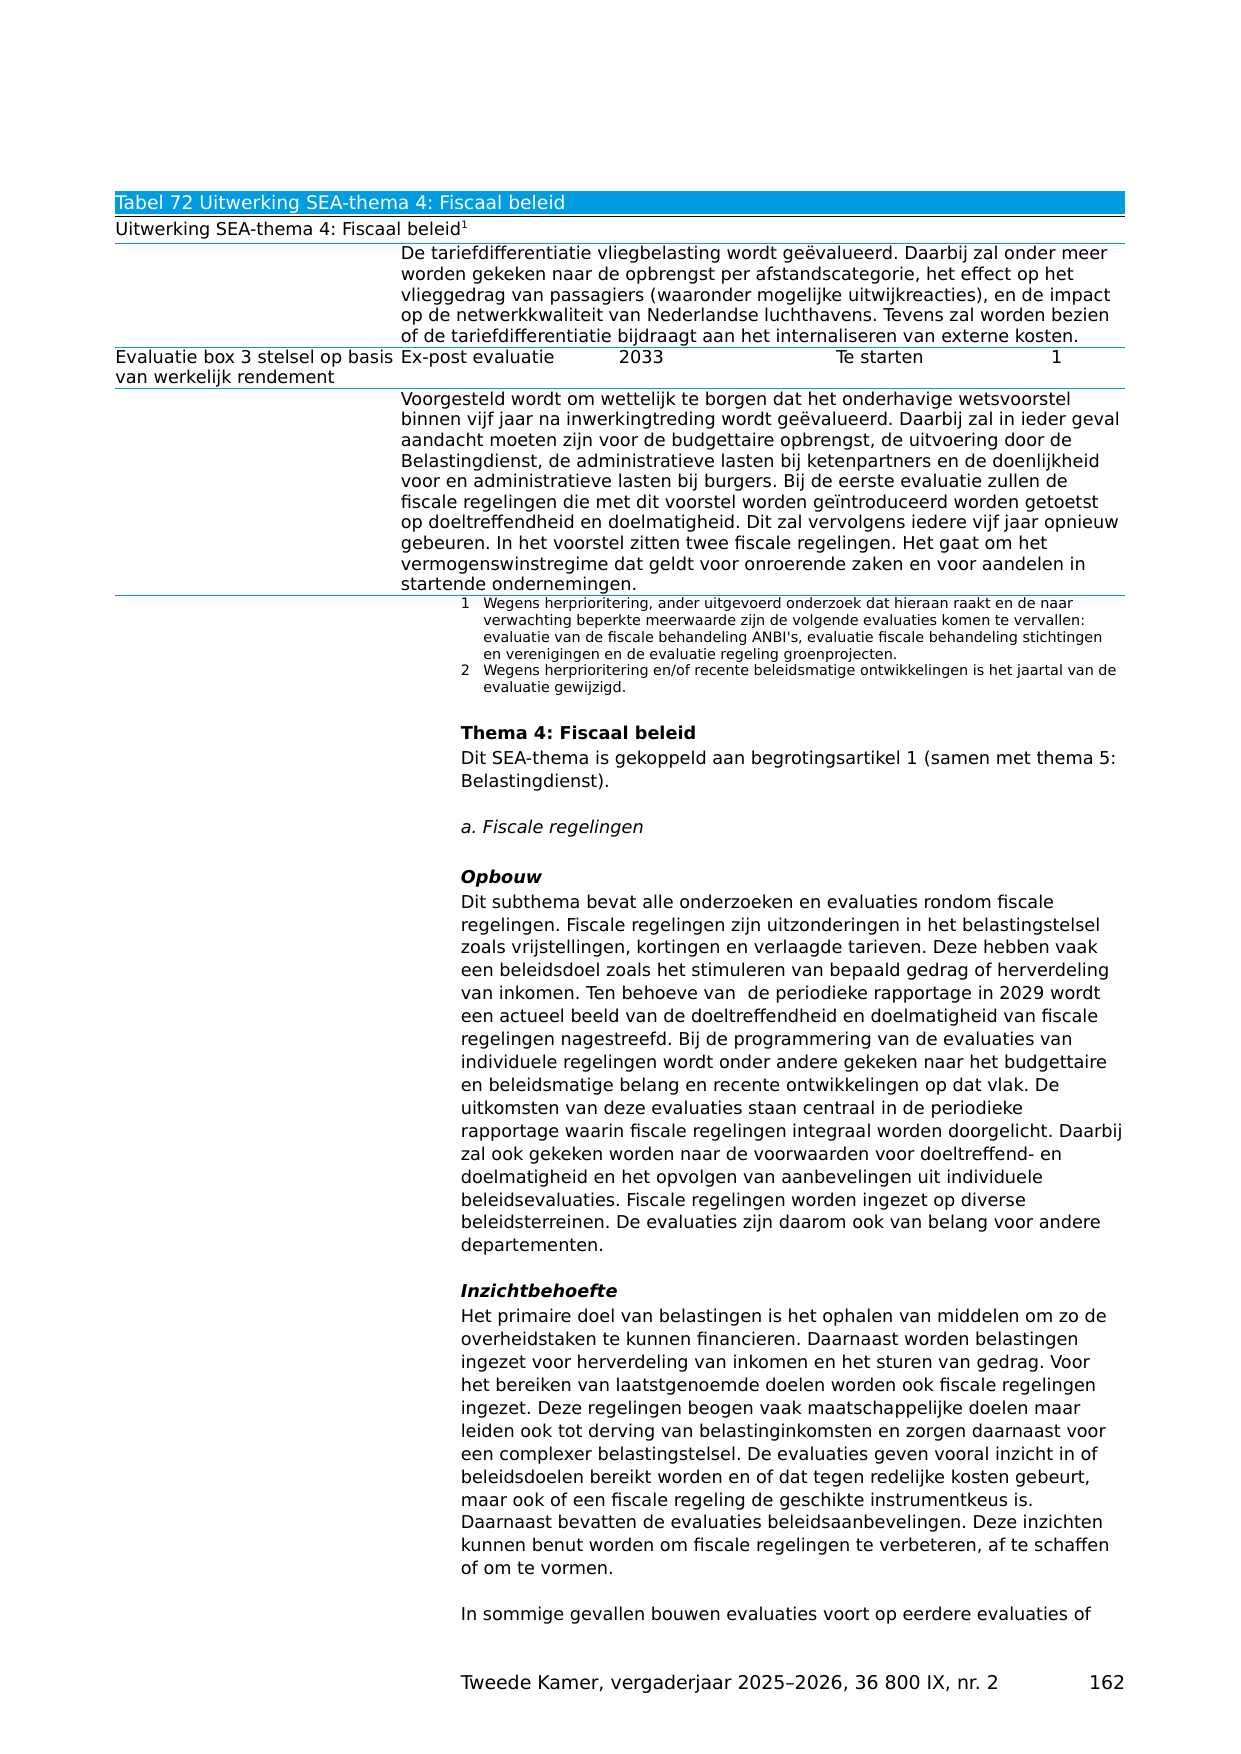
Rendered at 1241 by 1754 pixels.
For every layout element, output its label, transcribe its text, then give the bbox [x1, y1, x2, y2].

table_cell Te starten [833, 348, 1048, 388]
table_cell De tariefdifferentiatie vliegbelasting wordt geëvalueerd. Daarbij zal onder meer worden gekeken naar de opbrengst per afstandscategorie, het effect op het vlieggedrag van passagiers (waaronder mogelijke uitwijkreacties), en de impact op de netwerkkwaliteit van Nederlandse luchthavens. Tevens zal worden bezien of de tariefdifferentiatie bijdraagt aan het internaliseren van externe kosten. [398, 244, 1125, 346]
table_cell 1 [1048, 348, 1125, 388]
text Opbouw [461, 865, 1125, 888]
text Inzichtbehoefte [461, 1279, 1125, 1302]
list Wegens herprioritering, ander uitgevoerd onderzoek dat hieraan raakt en de naar verwachting beperkte meerwaarde zijn de volgende evaluaties komen te vervallen: evaluatie van de fiscale behandeling ANBI's, evaluatie fiscale behandeling stichtingen en verenigingen en de evaluatie regeling groenprojecten. [461, 596, 1125, 662]
text Thema 4: Fiscaal beleid [461, 721, 1125, 744]
text Het primaire doel van belastingen is het ophalen van middelen om zo de overheidstaken te kunnen financieren. Daarnaast worden belastingen ingezet voor herverdeling van inkomen en het sturen van gedrag. Voor het bereiken van laatstgenoemde doelen worden ook fiscale regelingen ingezet. Deze regelingen beogen vaak maatschappelijke doelen maar leiden ook tot derving van belastinginkomsten en zorgen daarnaast voor een complexer belastingstelsel. De evaluaties geven vooral inzicht in of beleidsdoelen bereikt worden en of dat tegen redelijke kosten gebeurt, maar ook of een fiscale regeling de geschikte instrumentkeus is. Daarnaast bevatten de evaluaties beleidsaanbevelingen. Deze inzichten kunnen benut worden om fiscale regelingen te verbeteren, af te schaffen of om te vormen. [461, 1304, 1125, 1579]
table_cell Ex-post evaluatie [398, 348, 616, 388]
table_cell Uitwerking SEA-thema 4: Fiscaal beleid1 [115, 217, 1125, 243]
table_cell 2033 [616, 348, 833, 388]
table_cell [115, 389, 398, 595]
text In sommige gevallen bouwen evaluaties voort op eerdere evaluaties of [461, 1602, 1125, 1625]
text a. Fiscale regelingen [461, 815, 1125, 838]
text Dit SEA-thema is gekoppeld aan begrotingsartikel 1 (samen met thema 5: Belastingdienst). [461, 746, 1125, 792]
text Dit subthema bevat alle onderzoeken en evaluaties rondom fiscale regelingen. Fiscale regelingen zijn uitzonderingen in het belastingstelsel zoals vrijstellingen, kortingen en verlaagde tarieven. Deze hebben vaak een beleidsdoel zoals het stimuleren van bepaald gedrag of herverdeling van inkomen. Ten behoeve van de periodieke rapportage in 2029 wordt een actueel beeld van de doeltreffendheid en doelmatigheid van fiscale regelingen nagestreefd. Bij de programmering van de evaluaties van individuele regelingen wordt onder andere gekeken naar het budgettaire en beleidsmatige belang en recente ontwikkelingen op dat vlak. De uitkomsten van deze evaluaties staan centraal in de periodieke rapportage waarin fiscale regelingen integraal worden doorgelicht. Daarbij zal ook gekeken worden naar de voorwaarden voor doeltreffend- en doelmatigheid en het opvolgen van aanbevelingen uit individuele beleidsevaluaties. Fiscale regelingen worden ingezet op diverse beleidsterreinen. De evaluaties zijn daarom ook van belang voor andere departementen. [461, 890, 1125, 1256]
list Wegens herprioritering en/of recente beleidsmatige ontwikkelingen is het jaartal van de evaluatie gewijzigd. [461, 662, 1125, 696]
table_cell Voorgesteld wordt om wettelijk te borgen dat het onderhavige wetsvoorstel binnen vijf jaar na inwerkingtreding wordt geëvalueerd. Daarbij zal in ieder geval aandacht moeten zijn voor de budgettaire opbrengst, de uitvoering door de Belastingdienst, de administratieve lasten bij ketenpartners en de doenlijkheid voor en administratieve lasten bij burgers. Bij de eerste evaluatie zullen de fiscale regelingen die met dit voorstel worden geïntroduceerd worden getoetst op doeltreffendheid en doelmatigheid. Dit zal vervolgens iedere vijf jaar opnieuw gebeuren. In het voorstel zitten twee fiscale regelingen. Het gaat om het vermogenswinstregime dat geldt voor onroerende zaken en voor aandelen in startende ondernemingen. [398, 389, 1125, 595]
table_cell Evaluatie box 3 stelsel op basis van werkelijk rendement [115, 348, 398, 388]
table_cell [115, 244, 398, 346]
